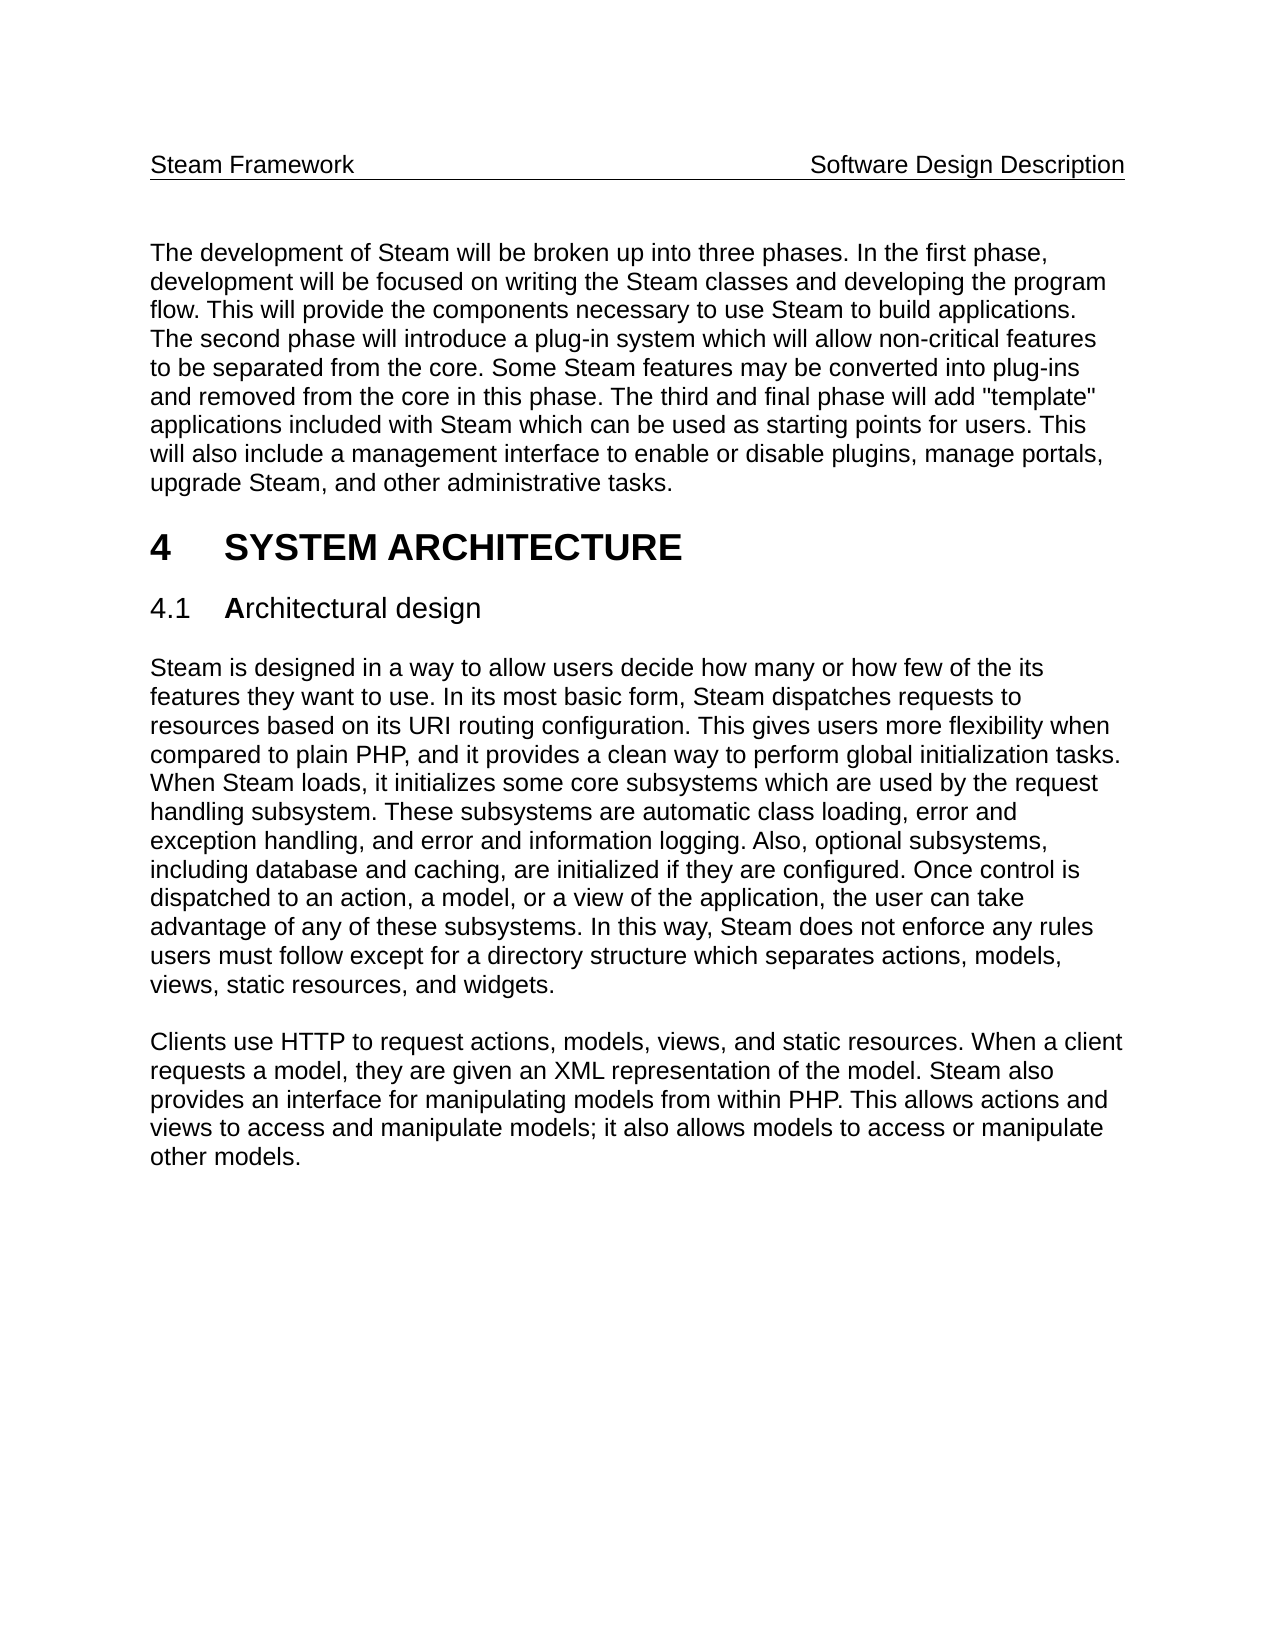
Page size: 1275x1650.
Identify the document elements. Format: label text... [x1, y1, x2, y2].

subtitle 4 SYSTEM ARCHITECTURE [150, 526, 1125, 569]
text Steam is designed in a way to allow users decide how many or how few of the its features they want to use. In its most basic form, Steam dispatches requests to resources based on its URI routing configuration. This gives users more flexibility when compared to plain PHP, and it provides a clean way to perform global initialization tasks. When Steam loads, it initializes some core subsystems which are used by the request handling subsystem. These subsystems are automatic class loading, error and exception handling, and error and information logging. Also, optional subsystems, including database and caching, are initialized if they are configured. Once control is dispatched to an action, a model, or a view of the application, the user can take advantage of any of these subsystems. In this way, Steam does not enforce any rules users must follow except for a directory structure which separates actions, models, views, static resources, and widgets. [150, 653, 1125, 998]
text The development of Steam will be broken up into three phases. In the first phase, development will be focused on writing the Steam classes and developing the program flow. This will provide the components necessary to use Steam to build applications. The second phase will introduce a plug-in system which will allow non-critical features to be separated from the core. Some Steam features may be converted into plug-ins and removed from the core in this phase. The third and final phase will add "template" applications included with Steam which can be used as starting points for users. This will also include a management interface to enable or disable plugins, manage portals, upgrade Steam, and other administrative tasks. [150, 238, 1125, 497]
text Clients use HTTP to request actions, models, views, and static resources. When a client requests a model, they are given an XML representation of the model. Steam also provides an interface for manipulating models from within PHP. This allows actions and views to access and manipulate models; it also allows models to access or manipulate other models. [150, 1027, 1125, 1171]
subtitle 4.1 Architectural design [150, 591, 1125, 625]
